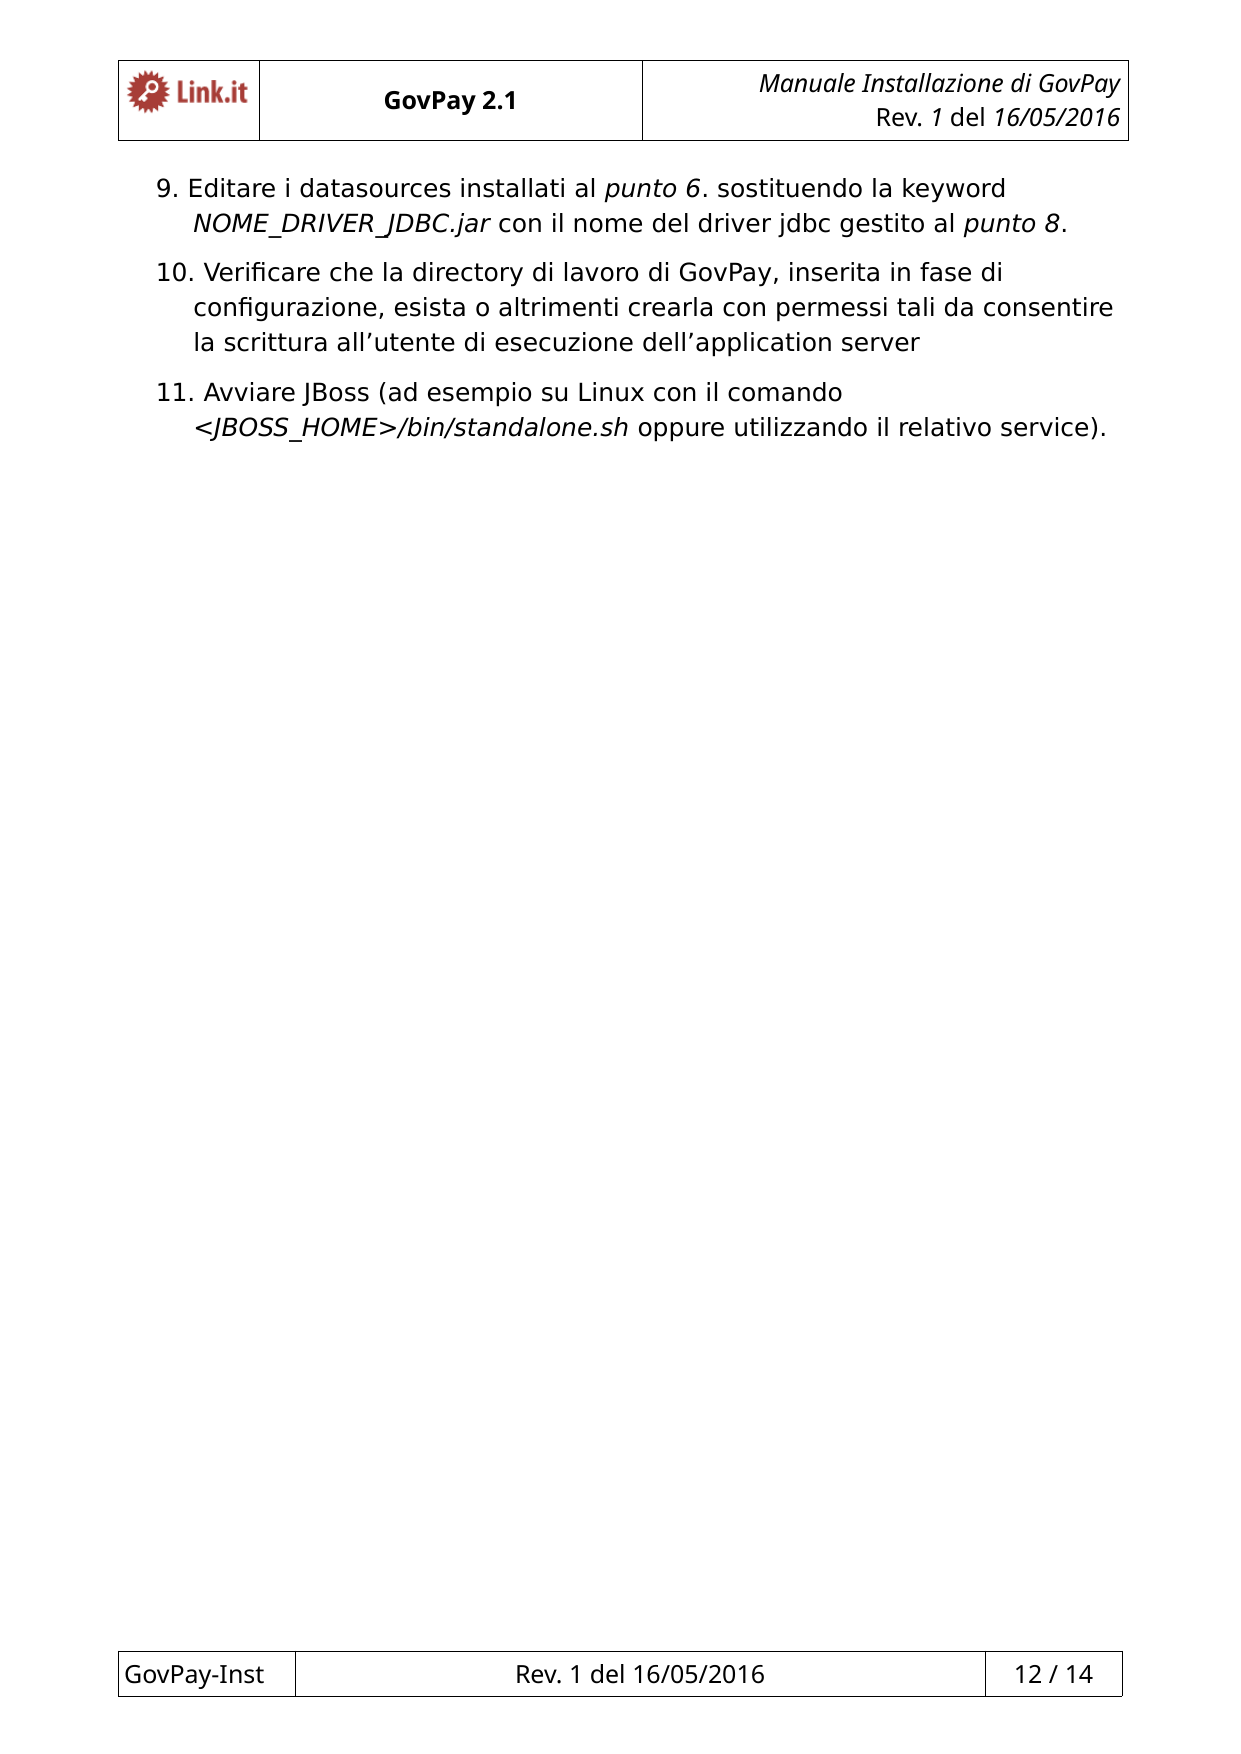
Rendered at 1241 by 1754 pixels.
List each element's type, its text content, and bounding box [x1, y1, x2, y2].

list Verificare che la directory di lavoro di GovPay, inserita in fase di configurazione, esista o altrimenti crearla con permessi tali da consentire la scrittura all’utente di esecuzione dell’application server [156, 258, 1122, 357]
picture [123, 65, 254, 119]
list Editare i datasources installati al punto 6. sostituendo la keyword NOME_DRIVER_JDBC.jar con il nome del driver jdbc gestito al punto 8. [156, 174, 1122, 238]
list Avviare JBoss (ad esempio su Linux con il comando <JBOSS_HOME>/bin/standalone.sh oppure utilizzando il relativo service). [156, 378, 1122, 442]
